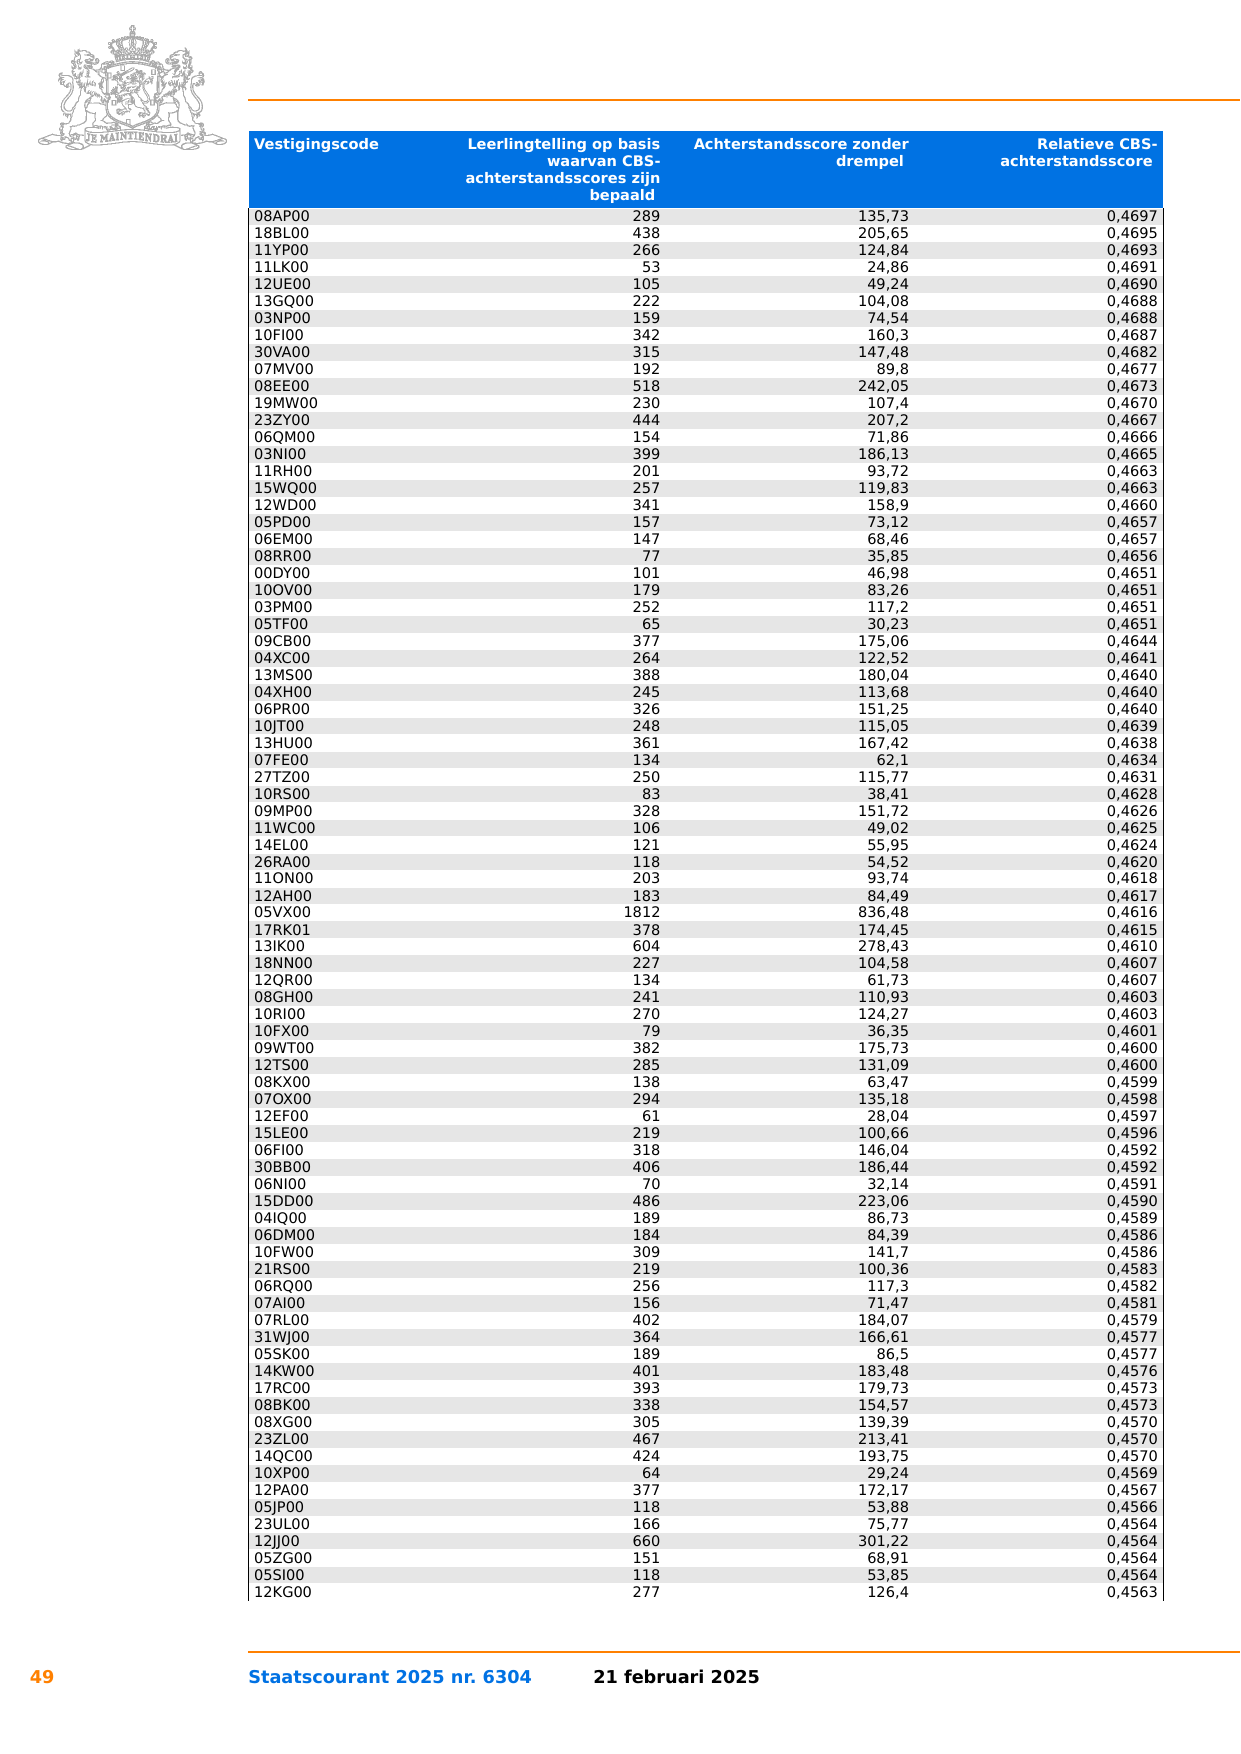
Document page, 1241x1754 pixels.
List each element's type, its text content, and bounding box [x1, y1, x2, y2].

table_cell 193,75 [666, 1448, 915, 1465]
table_cell 14EL00 [249, 836, 417, 853]
table_cell 207,2 [666, 412, 915, 429]
table_cell 10JT00 [249, 718, 417, 734]
table_cell 35,85 [666, 548, 915, 565]
picture [38, 25, 227, 150]
table_cell 0,4583 [915, 1261, 1163, 1278]
table_cell 68,46 [666, 531, 915, 548]
table_cell 184,07 [666, 1312, 915, 1329]
table_cell 07MV00 [249, 361, 417, 378]
table_cell 0,4582 [915, 1278, 1163, 1295]
table_cell 166,61 [666, 1329, 915, 1346]
table_cell 0,4567 [915, 1482, 1163, 1499]
table_cell 10FI00 [249, 327, 417, 344]
table_cell 65 [418, 616, 666, 633]
table_cell 0,4601 [915, 1023, 1163, 1040]
table_cell 115,77 [666, 769, 915, 786]
table_cell 0,4657 [915, 531, 1163, 548]
table_cell 245 [418, 684, 666, 701]
table_cell 328 [418, 803, 666, 819]
table_cell 0,4624 [915, 836, 1163, 853]
table_cell 55,95 [666, 836, 915, 853]
table_cell 13GQ00 [249, 293, 417, 310]
table_cell 201 [418, 463, 666, 480]
table_cell 318 [418, 1142, 666, 1159]
table_cell 219 [418, 1125, 666, 1142]
table_cell 256 [418, 1278, 666, 1295]
table_cell 26RA00 [249, 854, 417, 870]
table_cell 836,48 [666, 904, 915, 921]
table_cell 205,65 [666, 225, 915, 242]
table_cell 10OV00 [249, 582, 417, 599]
table_cell 0,4651 [915, 565, 1163, 582]
table_cell 154 [418, 429, 666, 446]
table_cell 0,4644 [915, 633, 1163, 650]
table_cell 175,06 [666, 633, 915, 650]
table_cell 122,52 [666, 650, 915, 667]
table_cell 0,4687 [915, 327, 1163, 344]
table_cell 377 [418, 633, 666, 650]
table_cell 146,04 [666, 1142, 915, 1159]
table_cell 12TS00 [249, 1057, 417, 1074]
table_cell 0,4598 [915, 1091, 1163, 1108]
table_cell 0,4651 [915, 599, 1163, 616]
table_cell 0,4566 [915, 1499, 1163, 1516]
table_cell 30BB00 [249, 1159, 417, 1176]
table_cell 160,3 [666, 327, 915, 344]
table_cell 18NN00 [249, 955, 417, 972]
table_cell 24,86 [666, 259, 915, 276]
table_cell 53 [418, 259, 666, 276]
table_cell 11LK00 [249, 259, 417, 276]
table_cell 186,44 [666, 1159, 915, 1176]
table_cell 134 [418, 752, 666, 768]
table_cell 04XH00 [249, 684, 417, 701]
table_cell 84,49 [666, 888, 915, 904]
table_cell 0,4607 [915, 972, 1163, 989]
table_cell 06PR00 [249, 701, 417, 718]
table_cell 0,4573 [915, 1380, 1163, 1397]
table_cell 30,23 [666, 616, 915, 633]
table_cell 08EE00 [249, 378, 417, 395]
table_cell 18BL00 [249, 225, 417, 242]
table_cell 0,4591 [915, 1176, 1163, 1193]
table_cell 83,26 [666, 582, 915, 599]
table_cell 30VA00 [249, 344, 417, 361]
table_cell 393 [418, 1380, 666, 1397]
table_cell 49,02 [666, 820, 915, 836]
table_cell 124,84 [666, 242, 915, 259]
table_cell 203 [418, 870, 666, 887]
table_cell 62,1 [666, 752, 915, 768]
table_cell 00DY00 [249, 565, 417, 582]
table_cell 86,73 [666, 1210, 915, 1227]
table_cell 0,4590 [915, 1193, 1163, 1210]
table_cell 0,4641 [915, 650, 1163, 667]
table_cell 07OX00 [249, 1091, 417, 1108]
table_cell 222 [418, 293, 666, 310]
table_cell 93,72 [666, 463, 915, 480]
table_cell 0,4693 [915, 242, 1163, 259]
table_cell 28,04 [666, 1108, 915, 1125]
table_cell 06DM00 [249, 1227, 417, 1244]
table_cell 135,18 [666, 1091, 915, 1108]
table_cell 13IK00 [249, 938, 417, 955]
table_cell 110,93 [666, 989, 915, 1006]
table_cell 266 [418, 242, 666, 259]
table_cell 05ZG00 [249, 1550, 417, 1567]
table_cell 219 [418, 1261, 666, 1278]
table_cell 11YP00 [249, 242, 417, 259]
table_cell 309 [418, 1244, 666, 1261]
table_cell 12JJ00 [249, 1533, 417, 1549]
table_cell 100,36 [666, 1261, 915, 1278]
table_cell 0,4665 [915, 446, 1163, 463]
table_cell 115,05 [666, 718, 915, 734]
table_cell 0,4657 [915, 514, 1163, 531]
table_cell 172,17 [666, 1482, 915, 1499]
table_cell 0,4628 [915, 786, 1163, 802]
table_cell 189 [418, 1210, 666, 1227]
table_cell 0,4656 [915, 548, 1163, 565]
table_cell 0,4618 [915, 870, 1163, 887]
table_cell 0,4663 [915, 480, 1163, 497]
table_cell 135,73 [666, 209, 915, 225]
table_cell 74,54 [666, 310, 915, 327]
table_cell 61,73 [666, 972, 915, 989]
table_cell 147,48 [666, 344, 915, 361]
table_cell 134 [418, 972, 666, 989]
table_header Leerlingtelling op basis waarvan CBS-achterstandsscores zijn bepaald [418, 131, 666, 208]
table_cell 05JP00 [249, 1499, 417, 1516]
table_cell 401 [418, 1363, 666, 1380]
table_header Achterstandsscore zonder drempel [666, 131, 915, 208]
table_cell 341 [418, 497, 666, 514]
table_cell 0,4617 [915, 888, 1163, 904]
table_cell 364 [418, 1329, 666, 1346]
table_cell 294 [418, 1091, 666, 1108]
table_cell 159 [418, 310, 666, 327]
table_cell 0,4586 [915, 1227, 1163, 1244]
table_cell 105 [418, 276, 666, 293]
table_cell 0,4620 [915, 854, 1163, 870]
table_cell 166 [418, 1516, 666, 1533]
table_cell 0,4600 [915, 1057, 1163, 1074]
table_cell 338 [418, 1397, 666, 1414]
table_cell 278,43 [666, 938, 915, 955]
table_cell 660 [418, 1533, 666, 1549]
table_cell 252 [418, 599, 666, 616]
table_cell 54,52 [666, 854, 915, 870]
table_cell 0,4638 [915, 735, 1163, 752]
table_cell 326 [418, 701, 666, 718]
table_cell 0,4569 [915, 1465, 1163, 1482]
table_cell 118 [418, 1567, 666, 1583]
table_cell 53,88 [666, 1499, 915, 1516]
table_cell 23ZY00 [249, 412, 417, 429]
table_cell 124,27 [666, 1006, 915, 1023]
table_cell 424 [418, 1448, 666, 1465]
table_cell 0,4570 [915, 1414, 1163, 1431]
table_cell 117,2 [666, 599, 915, 616]
table_cell 05VX00 [249, 904, 417, 921]
table_cell 06EM00 [249, 531, 417, 548]
table_cell 0,4690 [915, 276, 1163, 293]
table_cell 0,4615 [915, 921, 1163, 938]
table_cell 104,58 [666, 955, 915, 972]
table_cell 604 [418, 938, 666, 955]
table_cell 230 [418, 395, 666, 412]
table_cell 270 [418, 1006, 666, 1023]
table_cell 05PD00 [249, 514, 417, 531]
table_cell 0,4586 [915, 1244, 1163, 1261]
table_cell 11ON00 [249, 870, 417, 887]
table_cell 179 [418, 582, 666, 599]
table_cell 0,4691 [915, 259, 1163, 276]
table_cell 0,4667 [915, 412, 1163, 429]
table_cell 0,4597 [915, 1108, 1163, 1125]
table_cell 213,41 [666, 1431, 915, 1448]
table_cell 08RR00 [249, 548, 417, 565]
table_cell 0,4688 [915, 310, 1163, 327]
table_cell 09CB00 [249, 633, 417, 650]
table_cell 13HU00 [249, 735, 417, 752]
table_cell 0,4577 [915, 1346, 1163, 1363]
table_cell 0,4581 [915, 1295, 1163, 1312]
table_cell 0,4666 [915, 429, 1163, 446]
table_cell 151 [418, 1550, 666, 1567]
table_cell 0,4563 [915, 1584, 1163, 1601]
table_cell 07FE00 [249, 752, 417, 768]
table_cell 0,4673 [915, 378, 1163, 395]
table_cell 285 [418, 1057, 666, 1074]
table_cell 0,4573 [915, 1397, 1163, 1414]
table_cell 13MS00 [249, 667, 417, 684]
table_cell 12QR00 [249, 972, 417, 989]
table_cell 183 [418, 888, 666, 904]
table_cell 0,4688 [915, 293, 1163, 310]
table_cell 0,4603 [915, 1006, 1163, 1023]
table_cell 15WQ00 [249, 480, 417, 497]
table_cell 158,9 [666, 497, 915, 514]
table_cell 64 [418, 1465, 666, 1482]
table_cell 0,4600 [915, 1040, 1163, 1057]
table_cell 04XC00 [249, 650, 417, 667]
table_cell 06FI00 [249, 1142, 417, 1159]
table_cell 61 [418, 1108, 666, 1125]
table_cell 315 [418, 344, 666, 361]
table_cell 113,68 [666, 684, 915, 701]
table_cell 0,4677 [915, 361, 1163, 378]
table_cell 68,91 [666, 1550, 915, 1567]
table_cell 14QC00 [249, 1448, 417, 1465]
table_cell 06RQ00 [249, 1278, 417, 1295]
table_cell 183,48 [666, 1363, 915, 1380]
table_cell 147 [418, 531, 666, 548]
table_cell 264 [418, 650, 666, 667]
table_cell 06QM00 [249, 429, 417, 446]
table_cell 0,4670 [915, 395, 1163, 412]
table_cell 38,41 [666, 786, 915, 802]
table_cell 77 [418, 548, 666, 565]
table_cell 180,04 [666, 667, 915, 684]
table_cell 223,06 [666, 1193, 915, 1210]
table_cell 29,24 [666, 1465, 915, 1482]
table_cell 93,74 [666, 870, 915, 887]
table_cell 0,4634 [915, 752, 1163, 768]
table_cell 438 [418, 225, 666, 242]
table_cell 0,4651 [915, 582, 1163, 599]
table_cell 301,22 [666, 1533, 915, 1549]
table_cell 0,4682 [915, 344, 1163, 361]
table_cell 10FW00 [249, 1244, 417, 1261]
table_cell 0,4564 [915, 1533, 1163, 1549]
table_cell 402 [418, 1312, 666, 1329]
table_cell 06NI00 [249, 1176, 417, 1193]
table_cell 27TZ00 [249, 769, 417, 786]
table_cell 1812 [418, 904, 666, 921]
table_cell 0,4564 [915, 1516, 1163, 1533]
table_cell 10RS00 [249, 786, 417, 802]
table_cell 467 [418, 1431, 666, 1448]
table_cell 242,05 [666, 378, 915, 395]
table_cell 71,86 [666, 429, 915, 446]
table_cell 0,4640 [915, 667, 1163, 684]
table_cell 388 [418, 667, 666, 684]
table_cell 75,77 [666, 1516, 915, 1533]
table_cell 11WC00 [249, 820, 417, 836]
table_cell 12EF00 [249, 1108, 417, 1125]
table_cell 0,4603 [915, 989, 1163, 1006]
table_cell 0,4592 [915, 1142, 1163, 1159]
table_cell 15LE00 [249, 1125, 417, 1142]
table_cell 151,25 [666, 701, 915, 718]
table_cell 0,4651 [915, 616, 1163, 633]
table_cell 0,4596 [915, 1125, 1163, 1142]
table_cell 156 [418, 1295, 666, 1312]
table_cell 174,45 [666, 921, 915, 938]
table_cell 32,14 [666, 1176, 915, 1193]
table_cell 08KX00 [249, 1074, 417, 1091]
table_cell 248 [418, 718, 666, 734]
table_cell 126,4 [666, 1584, 915, 1601]
table_cell 14KW00 [249, 1363, 417, 1380]
table_cell 0,4607 [915, 955, 1163, 972]
table_cell 83 [418, 786, 666, 802]
table_cell 0,4592 [915, 1159, 1163, 1176]
table_cell 21RS00 [249, 1261, 417, 1278]
table_cell 05SI00 [249, 1567, 417, 1583]
table_cell 11RH00 [249, 463, 417, 480]
table_cell 257 [418, 480, 666, 497]
table_cell 04IQ00 [249, 1210, 417, 1227]
table_cell 342 [418, 327, 666, 344]
table_cell 0,4570 [915, 1431, 1163, 1448]
table_cell 10RI00 [249, 1006, 417, 1023]
table_cell 0,4639 [915, 718, 1163, 734]
table_cell 07AI00 [249, 1295, 417, 1312]
table_cell 154,57 [666, 1397, 915, 1414]
table_cell 382 [418, 1040, 666, 1057]
table_cell 86,5 [666, 1346, 915, 1363]
table_cell 305 [418, 1414, 666, 1431]
table_cell 0,4616 [915, 904, 1163, 921]
table_cell 0,4564 [915, 1550, 1163, 1567]
table_cell 179,73 [666, 1380, 915, 1397]
table_cell 0,4589 [915, 1210, 1163, 1227]
table_cell 70 [418, 1176, 666, 1193]
table_cell 167,42 [666, 735, 915, 752]
table_cell 03NI00 [249, 446, 417, 463]
table_cell 189 [418, 1346, 666, 1363]
table_cell 12WD00 [249, 497, 417, 514]
table_header Relatieve CBS-achterstandsscore [915, 131, 1163, 208]
table_cell 17RK01 [249, 921, 417, 938]
table_cell 0,4663 [915, 463, 1163, 480]
table_cell 0,4640 [915, 701, 1163, 718]
table_cell 23ZL00 [249, 1431, 417, 1448]
table_cell 175,73 [666, 1040, 915, 1057]
table_cell 79 [418, 1023, 666, 1040]
table_cell 289 [418, 209, 666, 225]
table_cell 0,4697 [915, 209, 1163, 225]
table_cell 15DD00 [249, 1193, 417, 1210]
table_cell 0,4576 [915, 1363, 1163, 1380]
table_cell 08XG00 [249, 1414, 417, 1431]
table_cell 0,4660 [915, 497, 1163, 514]
table_cell 106 [418, 820, 666, 836]
table_cell 0,4570 [915, 1448, 1163, 1465]
table_cell 0,4579 [915, 1312, 1163, 1329]
table_cell 361 [418, 735, 666, 752]
table_cell 0,4626 [915, 803, 1163, 819]
table_cell 09WT00 [249, 1040, 417, 1057]
table_cell 19MW00 [249, 395, 417, 412]
table_cell 46,98 [666, 565, 915, 582]
table_cell 08AP00 [249, 209, 417, 225]
table_cell 89,8 [666, 361, 915, 378]
table_cell 444 [418, 412, 666, 429]
table_cell 139,39 [666, 1414, 915, 1431]
table_cell 121 [418, 836, 666, 853]
table_cell 151,72 [666, 803, 915, 819]
table_cell 63,47 [666, 1074, 915, 1091]
table_cell 277 [418, 1584, 666, 1601]
table_cell 17RC00 [249, 1380, 417, 1397]
table_cell 05SK00 [249, 1346, 417, 1363]
table_cell 118 [418, 854, 666, 870]
table_cell 31WJ00 [249, 1329, 417, 1346]
table_cell 0,4577 [915, 1329, 1163, 1346]
table_cell 250 [418, 769, 666, 786]
table_cell 117,3 [666, 1278, 915, 1295]
table_cell 08BK00 [249, 1397, 417, 1414]
table_cell 378 [418, 921, 666, 938]
table_cell 184 [418, 1227, 666, 1244]
table_cell 84,39 [666, 1227, 915, 1244]
table_cell 241 [418, 989, 666, 1006]
table_cell 23UL00 [249, 1516, 417, 1533]
table_cell 227 [418, 955, 666, 972]
table_cell 12AH00 [249, 888, 417, 904]
table_cell 0,4599 [915, 1074, 1163, 1091]
table_cell 0,4640 [915, 684, 1163, 701]
table_cell 118 [418, 1499, 666, 1516]
table_cell 0,4625 [915, 820, 1163, 836]
table_cell 12PA00 [249, 1482, 417, 1499]
table_cell 399 [418, 446, 666, 463]
table_cell 119,83 [666, 480, 915, 497]
table_cell 0,4695 [915, 225, 1163, 242]
table_cell 486 [418, 1193, 666, 1210]
table_cell 406 [418, 1159, 666, 1176]
table_cell 10XP00 [249, 1465, 417, 1482]
table_cell 49,24 [666, 276, 915, 293]
table_cell 10FX00 [249, 1023, 417, 1040]
table_header Vestigingscode [249, 131, 417, 208]
table_cell 05TF00 [249, 616, 417, 633]
table_cell 131,09 [666, 1057, 915, 1074]
table_cell 0,4610 [915, 938, 1163, 955]
table_cell 08GH00 [249, 989, 417, 1006]
table_cell 104,08 [666, 293, 915, 310]
table_cell 0,4564 [915, 1567, 1163, 1583]
table_cell 141,7 [666, 1244, 915, 1261]
table_cell 101 [418, 565, 666, 582]
table_cell 192 [418, 361, 666, 378]
table_cell 12KG00 [249, 1584, 417, 1601]
table_cell 53,85 [666, 1567, 915, 1583]
table_cell 186,13 [666, 446, 915, 463]
table_cell 36,35 [666, 1023, 915, 1040]
table_cell 12UE00 [249, 276, 417, 293]
table_cell 03NP00 [249, 310, 417, 327]
table_cell 73,12 [666, 514, 915, 531]
table_cell 03PM00 [249, 599, 417, 616]
table_cell 518 [418, 378, 666, 395]
table_cell 09MP00 [249, 803, 417, 819]
table_cell 100,66 [666, 1125, 915, 1142]
table_cell 138 [418, 1074, 666, 1091]
table_cell 157 [418, 514, 666, 531]
table_cell 107,4 [666, 395, 915, 412]
table_cell 0,4631 [915, 769, 1163, 786]
table_cell 07RL00 [249, 1312, 417, 1329]
table_cell 377 [418, 1482, 666, 1499]
table_cell 71,47 [666, 1295, 915, 1312]
